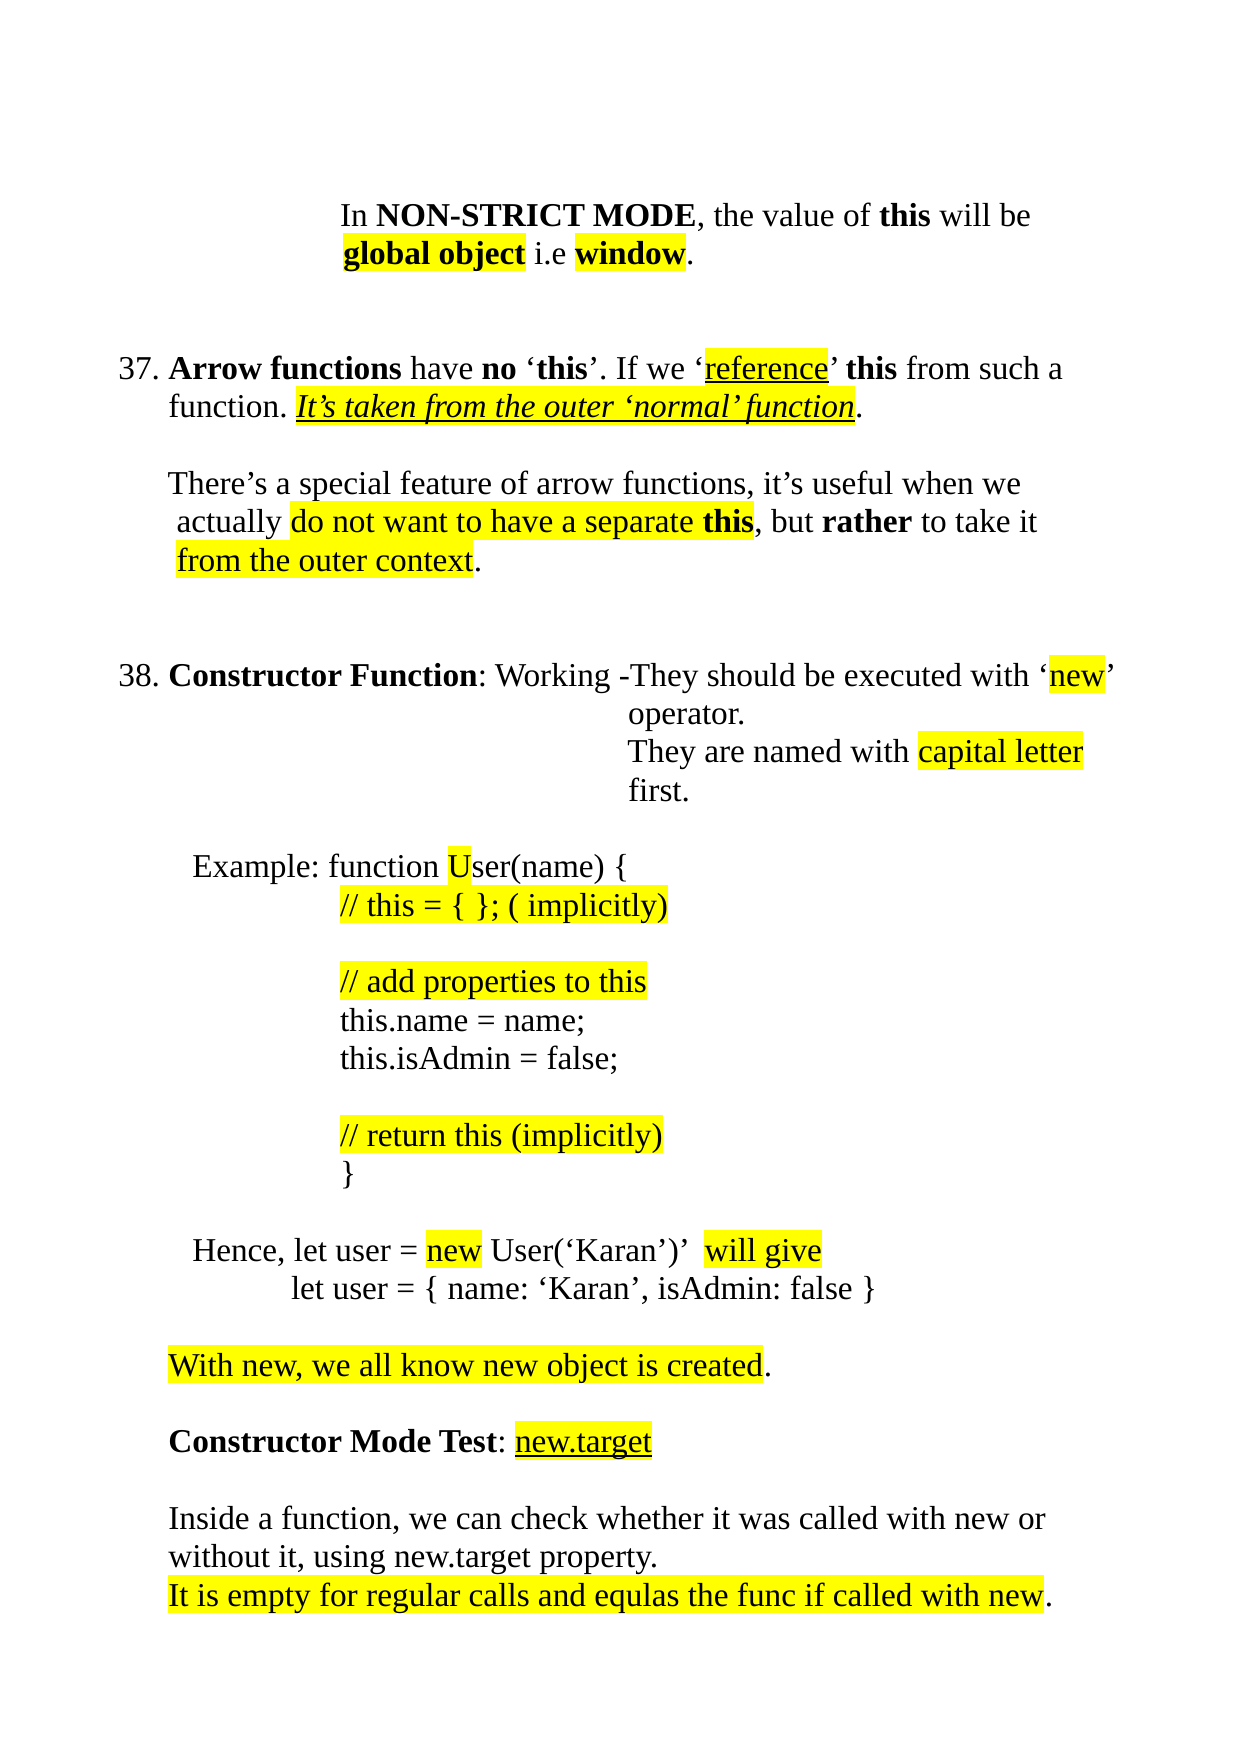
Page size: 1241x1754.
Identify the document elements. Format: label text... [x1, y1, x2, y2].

text global object i.e window. [118, 233, 1122, 271]
text 37. Arrow functions have no ‘this’. If we ‘reference’ this from such a [118, 348, 1122, 386]
text let user = { name: ‘Karan’, isAdmin: false } [118, 1268, 1122, 1306]
text } [118, 1153, 1122, 1191]
text without it, using new.target property. [118, 1536, 1122, 1575]
text this.isAdmin = false; [118, 1038, 1122, 1076]
text first. [118, 770, 1122, 808]
text function. It’s taken from the outer ‘normal’ function. [118, 386, 1122, 425]
text from the outer context. [118, 540, 1122, 578]
text In NON-STRICT MODE, the value of this will be [118, 195, 1122, 233]
text It is empty for regular calls and equlas the func if called with new. [118, 1575, 1122, 1613]
text this.name = name; [118, 1000, 1122, 1038]
text // this = { }; ( implicitly) [118, 885, 1122, 923]
text They are named with capital letter [118, 731, 1122, 770]
text Constructor Mode Test: new.target [118, 1421, 1122, 1460]
text 38. Constructor Function: Working -They should be executed with ‘new’ [118, 655, 1122, 693]
text actually do not want to have a separate this, but rather to take it [118, 501, 1122, 540]
text Hence, let user = new User(‘Karan’)’ will give [118, 1230, 1122, 1268]
text Inside a function, we can check whether it was called with new or [118, 1498, 1122, 1536]
text With new, we all know new object is created. [118, 1345, 1122, 1383]
text Example: function User(name) { [118, 846, 1122, 885]
text // return this (implicitly) [118, 1115, 1122, 1153]
text There’s a special feature of arrow functions, it’s useful when we [118, 463, 1122, 501]
text operator. [118, 693, 1122, 731]
text // add properties to this [118, 961, 1122, 1000]
